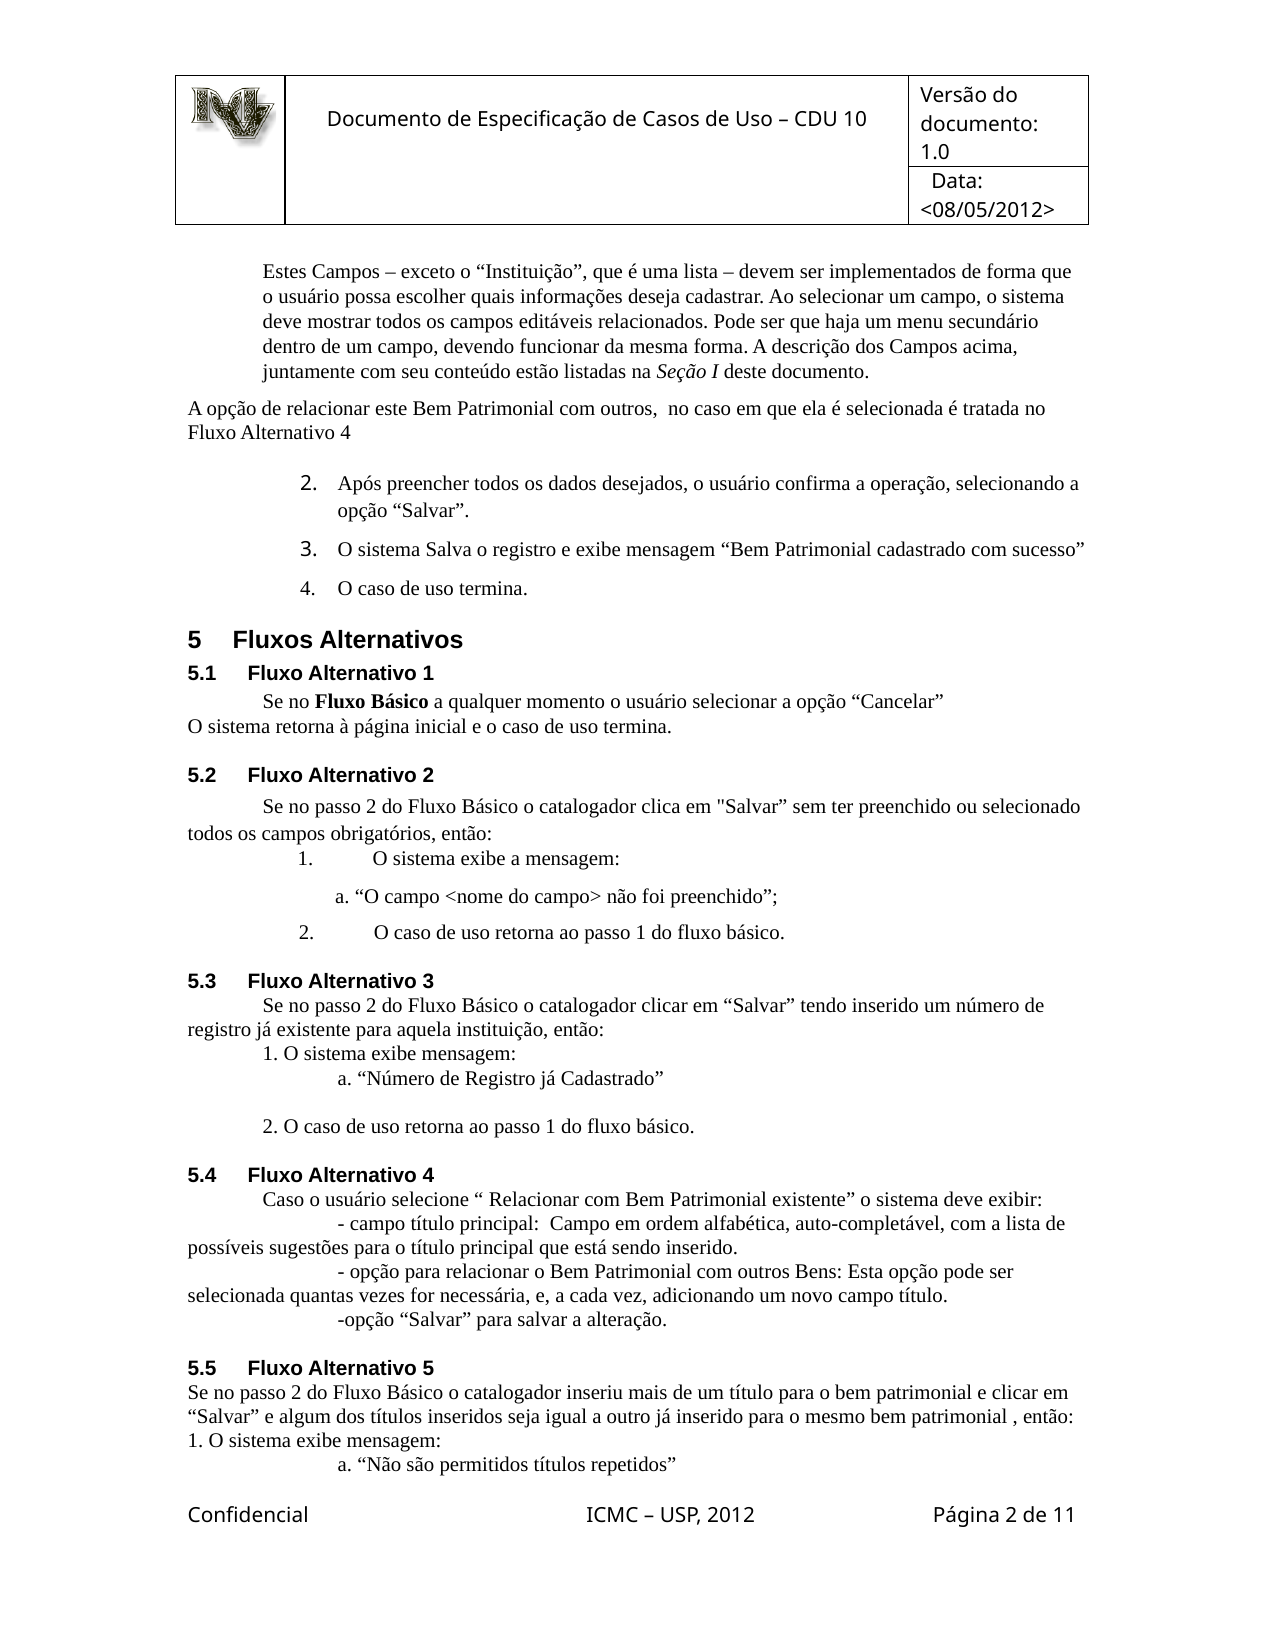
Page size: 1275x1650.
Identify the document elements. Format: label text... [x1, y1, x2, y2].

text O sistema retorna à página inicial e o caso de uso termina. [187, 714, 1087, 738]
text A opção de relacionar este Bem Patrimonial com outros, no caso em que ela é selecionada é tratada no Fluxo Alternativo 4 [187, 396, 1087, 444]
text 1. O sistema exibe mensagem: [187, 1428, 1087, 1452]
subtitle Fluxo Alternativo 5 [187, 1355, 1087, 1380]
text Estes Campos – exceto o “Instituição”, que é uma lista – devem ser implementados de forma que o usuário possa escolher quais informações deseja cadastrar. Ao selecionar um campo, o sistema deve mostrar todos os campos editáveis relacionados. Pode ser que haja um menu secundário dentro de um campo, devendo funcionar da mesma forma. A descrição dos Campos acima, juntamente com seu conteúdo estão listadas na Seção I deste documento. [262, 258, 1087, 383]
text a. “Não são permitidos títulos repetidos” [187, 1452, 1087, 1476]
text a. “O campo <nome do campo> não foi preenchido”; [261, 883, 1087, 908]
subtitle Fluxo Alternativo 3 [187, 968, 1087, 993]
text - campo título principal: Campo em ordem alfabética, auto-completável, com a lista de possíveis sugestões para o título principal que está sendo inserido. [187, 1211, 1087, 1259]
list O sistema Salva o registro e exibe mensagem “Bem Patrimonial cadastrado com sucesso” [300, 534, 1087, 563]
subtitle Fluxo Alternativo 4 [187, 1162, 1087, 1187]
subtitle Fluxo Alternativo 1 [187, 660, 1087, 685]
text Se no passo 2 do Fluxo Básico o catalogador inseriu mais de um título para o bem patrimonial e clicar em “Salvar” e algum dos títulos inseridos seja igual a outro já inserido para o mesmo bem patrimonial , então: [187, 1380, 1087, 1428]
text Se no Fluxo Básico a qualquer momento o usuário selecionar a opção “Cancelar” [187, 685, 1087, 714]
text 2. O caso de uso retorna ao passo 1 do fluxo básico. [187, 1113, 1087, 1138]
text - opção para relacionar o Bem Patrimonial com outros Bens: Esta opção pode ser selecionada quantas vezes for necessária, e, a cada vez, adicionando um novo campo título. [187, 1259, 1087, 1307]
subtitle Fluxo Alternativo 2 [187, 762, 1087, 787]
text a. “Número de Registro já Cadastrado” [187, 1065, 1087, 1089]
list O caso de uso termina. [300, 575, 1087, 600]
text Caso o usuário selecione “ Relacionar com Bem Patrimonial existente” o sistema deve exibir: [187, 1187, 1087, 1211]
text -opção “Salvar” para salvar a alteração. [187, 1307, 1087, 1331]
list Após preencher todos os dados desejados, o usuário confirma a operação, selecionando a opção “Salvar”. [300, 468, 1087, 522]
subtitle Fluxos Alternativos [187, 625, 1087, 654]
text Se no passo 2 do Fluxo Básico o catalogador clicar em “Salvar” tendo inserido um número de registro já existente para aquela instituição, então: [187, 993, 1087, 1041]
text 1. O sistema exibe a mensagem: [292, 845, 1087, 870]
text 1. O sistema exibe mensagem: [187, 1041, 1087, 1065]
text Se no passo 2 do Fluxo Básico o catalogador clica em "Salvar” sem ter preenchido ou selecionado todos os campos obrigatórios, então: [187, 787, 1087, 845]
list O caso de uso retorna ao passo 1 do fluxo básico. [298, 920, 1087, 944]
